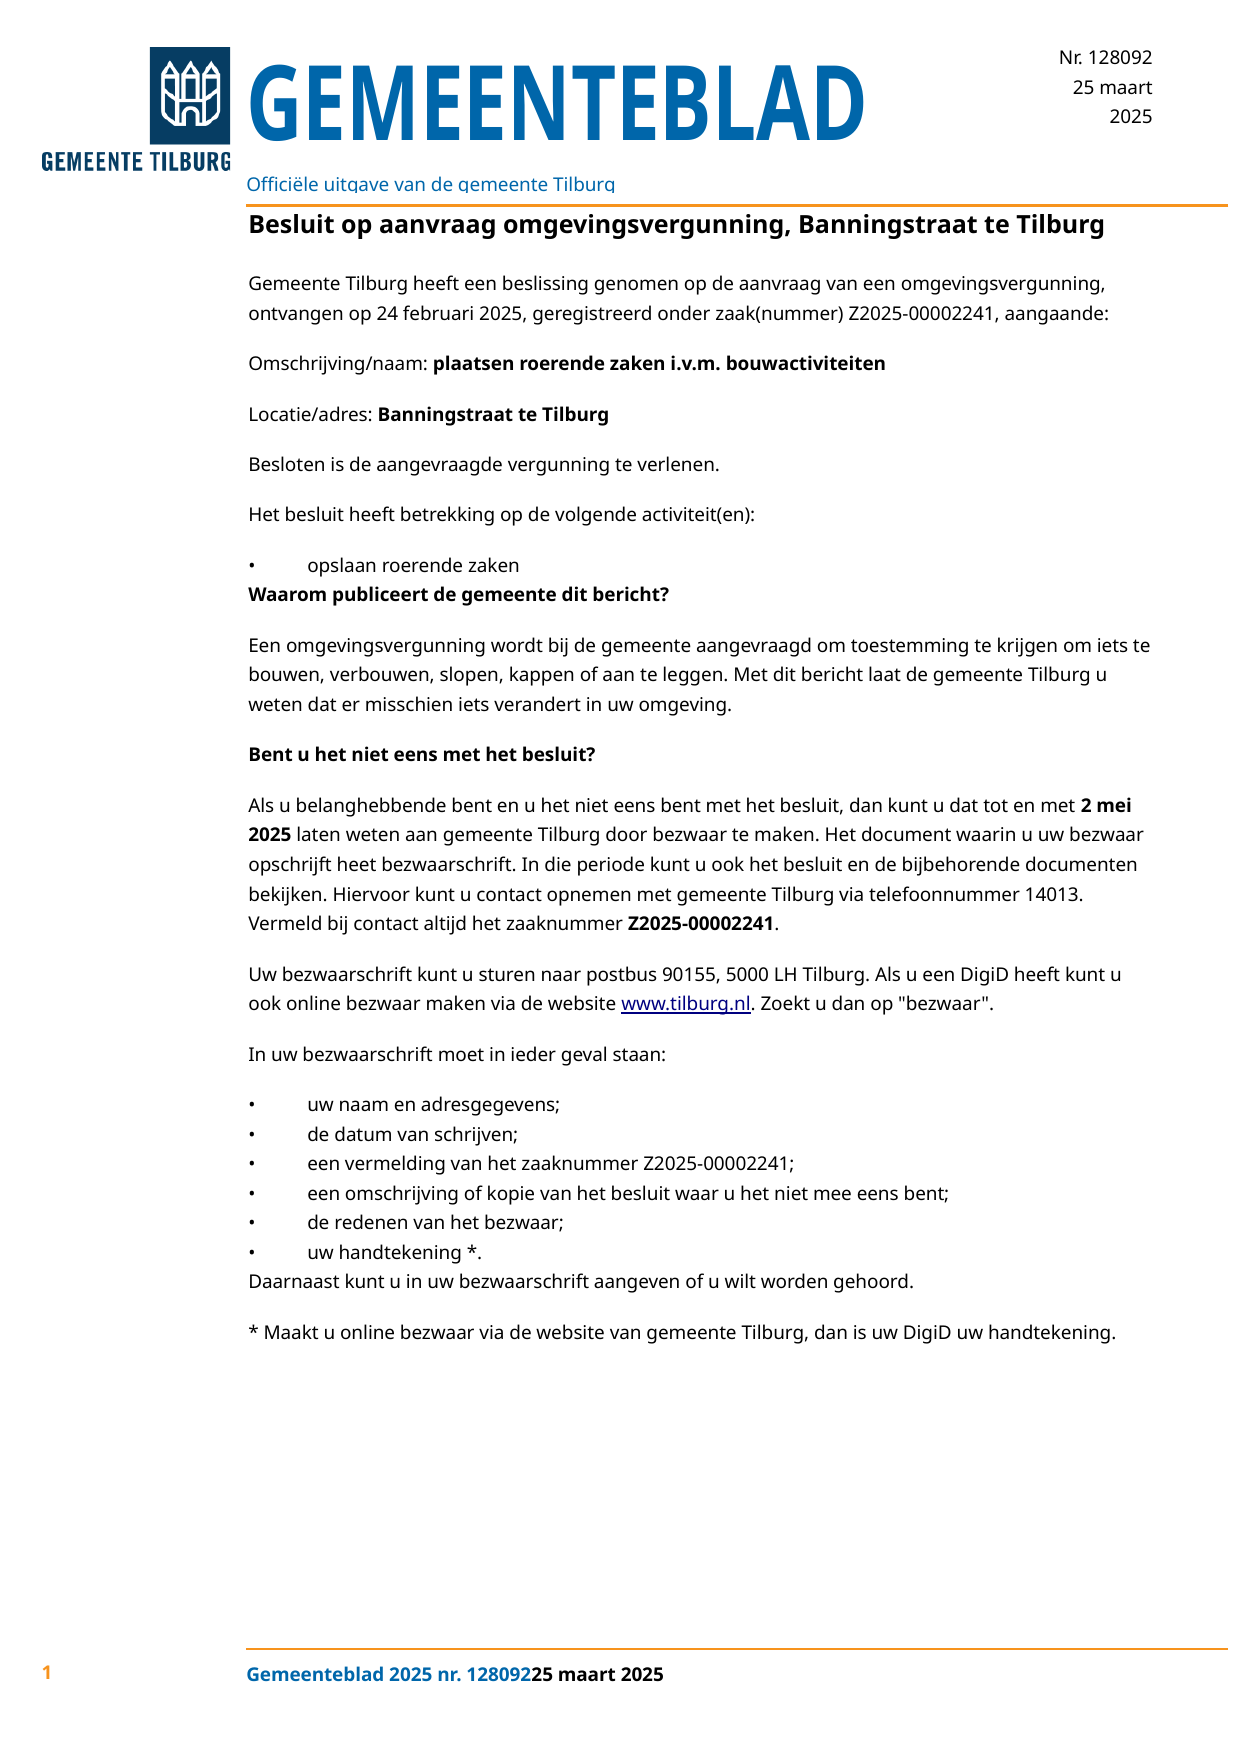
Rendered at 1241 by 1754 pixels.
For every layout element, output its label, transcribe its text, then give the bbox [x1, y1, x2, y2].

text Waarom publiceert de gemeente dit bericht? [248, 582, 1152, 607]
list een vermelding van het zaaknummer Z2025-00002241; [248, 1150, 1152, 1176]
text Locatie/adres: Banningstraat te Tilburg [248, 401, 1152, 426]
list de redenen van het bezwaar; [248, 1209, 1152, 1235]
text Bent u het niet eens met het besluit? [248, 742, 1152, 767]
picture [41, 47, 231, 172]
text Besloten is de aangevraagde vergunning te verlenen. [248, 451, 1152, 477]
text * Maakt u online bezwaar via de website van gemeente Tilburg, dan is uw DigiD uw handtekening. [248, 1319, 1152, 1345]
text Een omgevingsvergunning wordt bij de gemeente aangevraagd om toestemming te krijgen om iets te bouwen, verbouwen, slopen, kappen of aan te leggen. Met dit bericht laat de gemeente Tilburg u weten dat er misschien iets verandert in uw omgeving. [248, 632, 1152, 717]
list een omschrijving of kopie van het besluit waar u het niet mee eens bent; [248, 1180, 1152, 1206]
list uw naam en adresgegevens; [248, 1091, 1152, 1117]
list opslaan roerende zaken [248, 552, 1152, 578]
text Daarnaast kunt u in uw bezwaarschrift aangeven of u wilt worden gehoord. [248, 1269, 1152, 1294]
text Omschrijving/naam: plaatsen roerende zaken i.v.m. bouwactiviteiten [248, 350, 1152, 376]
text Besluit op aanvraag omgevingsvergunning, Banningstraat te Tilburg [248, 207, 1152, 241]
text Uw bezwaarschrift kunt u sturen naar postbus 90155, 5000 LH Tilburg. Als u een DigiD heeft kunt u ook online bezwaar maken via de website www.tilburg.nl. Zoekt u dan op "bezwaar". [248, 961, 1152, 1016]
text Gemeente Tilburg heeft een beslissing genomen op de aanvraag van een omgevingsvergunning, ontvangen op 24 februari 2025, geregistreerd onder zaak(nummer) Z2025-00002241, aangaande: [248, 270, 1152, 326]
list uw handtekening *. [248, 1239, 1152, 1265]
text In uw bezwaarschrift moet in ieder geval staan: [248, 1041, 1152, 1066]
text Het besluit heeft betrekking op de volgende activiteit(en): [248, 502, 1152, 527]
list de datum van schrijven; [248, 1121, 1152, 1146]
text Als u belanghebbende bent en u het niet eens bent met het besluit, dan kunt u dat tot en met 2 mei 2025 laten weten aan gemeente Tilburg door bezwaar te maken. Het document waarin u uw bezwaar opschrijft heet bezwaarschrift. In die periode kunt u ook het besluit en de bijbehorende documenten bekijken. Hiervoor kunt u contact opnemen met gemeente Tilburg via telefoonnummer 14013. Vermeld bij contact altijd het zaaknummer Z2025-00002241. [248, 792, 1152, 936]
